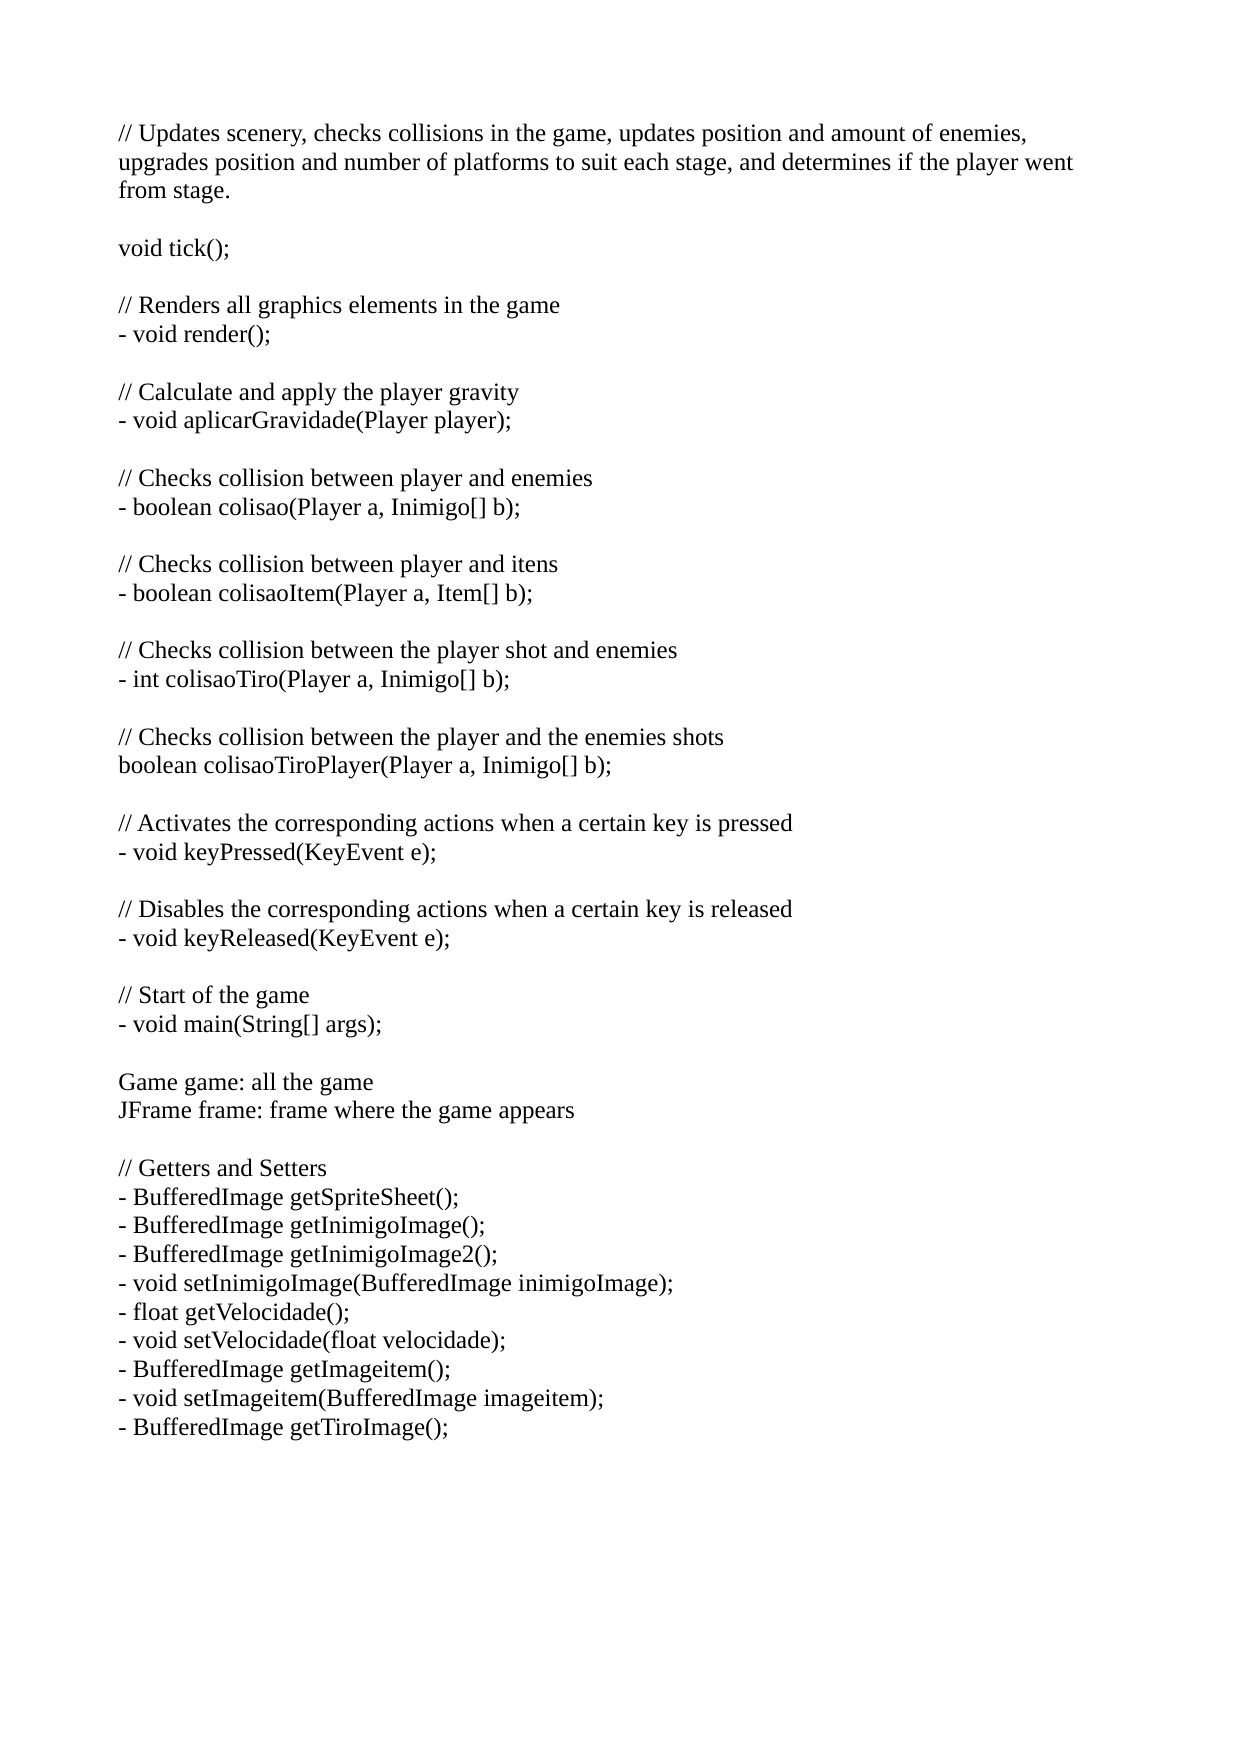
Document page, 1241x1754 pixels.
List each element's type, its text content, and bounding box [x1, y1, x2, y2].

text - void setVelocidade(float velocidade); [118, 1326, 1122, 1354]
text // Checks collision between player and itens [118, 549, 1122, 578]
text // Activates the corresponding actions when a certain key is pressed [118, 808, 1122, 837]
text - BufferedImage getSpriteSheet(); [118, 1182, 1122, 1211]
text // Renders all graphics elements in the game [118, 291, 1122, 319]
text - float getVelocidade(); [118, 1297, 1122, 1326]
text - BufferedImage getInimigoImage(); [118, 1211, 1122, 1239]
text Game game: all the game [118, 1067, 1122, 1096]
text - void render(); [118, 319, 1122, 348]
text // Getters and Setters [118, 1153, 1122, 1182]
text - void main(String[] args); [118, 1009, 1122, 1038]
text // Disables the corresponding actions when a certain key is released [118, 894, 1122, 923]
text - BufferedImage getImageitem(); [118, 1354, 1122, 1383]
text - int colisaoTiro(Player a, Inimigo[] b); [118, 664, 1122, 693]
text void tick(); [118, 233, 1122, 262]
text - void setImageitem(BufferedImage imageitem); [118, 1383, 1122, 1412]
text - void setInimigoImage(BufferedImage inimigoImage); [118, 1268, 1122, 1297]
text - void keyReleased(KeyEvent e); [118, 923, 1122, 952]
text // Updates scenery, checks collisions in the game, updates position and amount of enemies, upgrades position and number of platforms to suit each stage, and determines if the player went from stage. [118, 118, 1122, 204]
text - void aplicarGravidade(Player player); [118, 406, 1122, 434]
text - BufferedImage getInimigoImage2(); [118, 1239, 1122, 1268]
text // Start of the game [118, 981, 1122, 1009]
text - void keyPressed(KeyEvent e); [118, 837, 1122, 866]
text // Checks collision between player and enemies [118, 463, 1122, 492]
text JFrame frame: frame where the game appears [118, 1096, 1122, 1124]
text - boolean colisao(Player a, Inimigo[] b); [118, 492, 1122, 521]
text - BufferedImage getTiroImage(); [118, 1412, 1122, 1441]
text - boolean colisaoItem(Player a, Item[] b); [118, 578, 1122, 607]
text boolean colisaoTiroPlayer(Player a, Inimigo[] b); [118, 751, 1122, 779]
text // Calculate and apply the player gravity [118, 377, 1122, 406]
text // Checks collision between the player and the enemies shots [118, 722, 1122, 751]
text // Checks collision between the player shot and enemies [118, 636, 1122, 664]
